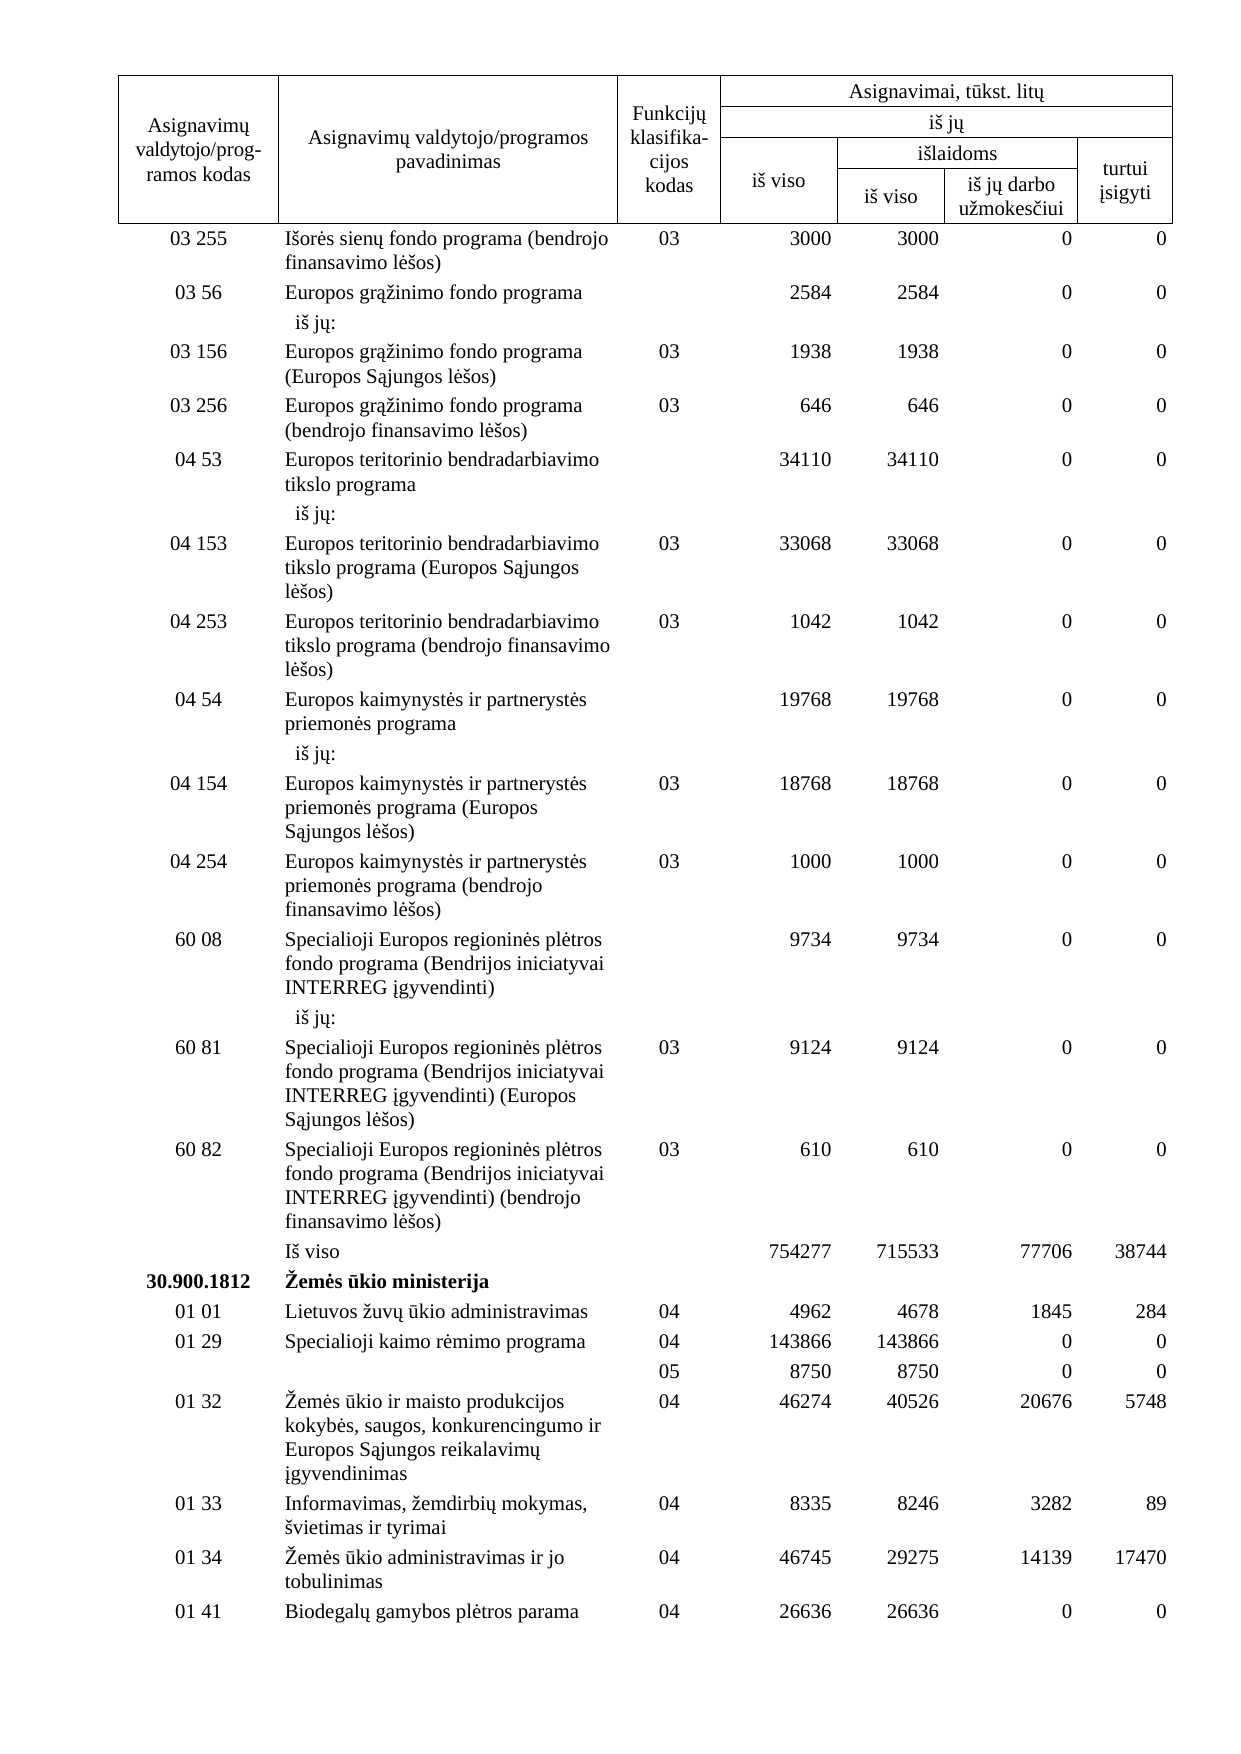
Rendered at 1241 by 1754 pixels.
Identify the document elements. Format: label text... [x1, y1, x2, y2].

table_cell 01 32 [118, 1386, 278, 1488]
table_cell 19768 [837, 684, 944, 738]
table_cell 03 [618, 768, 720, 846]
table_cell [618, 1266, 720, 1296]
table_cell 18768 [837, 768, 944, 846]
table_cell 1042 [720, 606, 837, 684]
table_cell 04 [618, 1488, 720, 1542]
table_cell 0 [1078, 846, 1172, 924]
table_cell 04 254 [118, 846, 278, 924]
table_cell 20676 [945, 1386, 1078, 1488]
table_cell 8750 [720, 1356, 837, 1386]
table_cell 40526 [837, 1386, 944, 1488]
table_cell 9734 [837, 924, 944, 1002]
table_cell Specialioji kaimo rėmimo programa [279, 1326, 618, 1356]
table_cell 0 [1078, 1326, 1172, 1356]
table_cell 04 [618, 1326, 720, 1356]
table_cell išlaidoms [838, 138, 1077, 168]
table_cell [837, 1266, 944, 1296]
table_cell [1078, 738, 1172, 768]
table_cell 04 154 [118, 768, 278, 846]
table_header Asignavimų valdytojo/prog-ramos kodas [119, 76, 278, 223]
table_cell 26636 [837, 1596, 944, 1626]
table_cell 77706 [945, 1236, 1078, 1266]
table_cell 0 [945, 924, 1078, 1002]
table_cell 9734 [720, 924, 837, 1002]
table_cell [618, 1002, 720, 1032]
table_cell 0 [945, 337, 1078, 391]
table_cell iš jų: [279, 499, 618, 528]
table_cell 1845 [945, 1296, 1078, 1326]
table_cell 33068 [720, 528, 837, 606]
table_cell Žemės ūkio ministerija [279, 1266, 618, 1296]
table_cell 03 [618, 846, 720, 924]
table_cell [720, 1266, 837, 1296]
table_cell [945, 1266, 1078, 1296]
table_cell iš viso [721, 138, 837, 223]
table_cell Informavimas, žemdirbių mokymas, švietimas ir tyrimai [279, 1488, 618, 1542]
table_cell 0 [1078, 1356, 1172, 1386]
table_cell 0 [945, 1032, 1078, 1134]
table_cell Specialioji Europos regioninės plėtros fondo programa (Bendrijos iniciatyvai INTERREG įgyvendinti) (Europos Sąjungos lėšos) [279, 1032, 618, 1134]
table_cell [118, 499, 278, 528]
table_cell 646 [720, 391, 837, 444]
table_cell iš jų: [279, 307, 618, 337]
table_cell 0 [1078, 277, 1172, 307]
table_cell [618, 738, 720, 768]
table_cell 01 34 [118, 1542, 278, 1596]
table_cell 0 [945, 1326, 1078, 1356]
table_cell 0 [1078, 1596, 1172, 1626]
table_cell [118, 1356, 278, 1386]
table_cell 2584 [837, 277, 944, 307]
table_cell 0 [1078, 684, 1172, 738]
table_cell 89 [1078, 1488, 1172, 1542]
table_cell 03 [618, 1134, 720, 1236]
table_cell 0 [945, 768, 1078, 846]
table_cell 01 41 [118, 1596, 278, 1626]
table_cell iš jų: [279, 1002, 618, 1032]
table_cell Europos grąžinimo fondo programa [279, 277, 618, 307]
table_cell 03 156 [118, 337, 278, 391]
table_cell 0 [945, 224, 1078, 277]
table_cell 0 [1078, 445, 1172, 498]
table_cell [945, 1002, 1078, 1032]
table_cell 646 [837, 391, 944, 444]
table_cell 0 [945, 684, 1078, 738]
table_cell 8246 [837, 1488, 944, 1542]
table_cell 46274 [720, 1386, 837, 1488]
table_cell [618, 307, 720, 337]
table_cell 0 [1078, 1134, 1172, 1236]
table_cell 9124 [720, 1032, 837, 1134]
table_cell Lietuvos žuvų ūkio administravimas [279, 1296, 618, 1326]
table_cell [118, 738, 278, 768]
table_cell [618, 499, 720, 528]
table_cell 0 [945, 1596, 1078, 1626]
table_cell Žemės ūkio ir maisto produkcijos kokybės, saugos, konkurencingumo ir Europos Sąjungos reikalavimų įgyvendinimas [279, 1386, 618, 1488]
table_cell 4678 [837, 1296, 944, 1326]
table_cell 38744 [1078, 1236, 1172, 1266]
table_cell iš viso [838, 169, 944, 223]
table_cell iš jų: [279, 738, 618, 768]
table_cell Europos grąžinimo fondo programa (bendrojo finansavimo lėšos) [279, 391, 618, 444]
table_cell [720, 307, 837, 337]
table_cell 715533 [837, 1236, 944, 1266]
table_cell 9124 [837, 1032, 944, 1134]
table_cell 3282 [945, 1488, 1078, 1542]
table_cell 04 [618, 1542, 720, 1596]
table_cell 30.900.1812 [118, 1266, 278, 1296]
table_cell 03 [618, 337, 720, 391]
table_cell 29275 [837, 1542, 944, 1596]
table_cell [618, 924, 720, 1002]
table_cell [1078, 1266, 1172, 1296]
table_cell 01 29 [118, 1326, 278, 1356]
table_cell [837, 738, 944, 768]
table_cell 04 253 [118, 606, 278, 684]
table_cell Išorės sienų fondo programa (bendrojo finansavimo lėšos) [279, 224, 618, 277]
table_cell [720, 1002, 837, 1032]
table_cell [618, 445, 720, 498]
table_header Asignavimų valdytojo/programos pavadinimas [279, 76, 617, 223]
table_cell 33068 [837, 528, 944, 606]
table_cell 0 [945, 1134, 1078, 1236]
table_cell 0 [945, 391, 1078, 444]
table_cell iš jų [721, 107, 1172, 137]
table_cell Europos grąžinimo fondo programa (Europos Sąjungos lėšos) [279, 337, 618, 391]
table_cell 14139 [945, 1542, 1078, 1596]
table_cell 03 255 [118, 224, 278, 277]
table_cell 03 56 [118, 277, 278, 307]
table_cell 1938 [837, 337, 944, 391]
table_cell 03 [618, 224, 720, 277]
table_cell 17470 [1078, 1542, 1172, 1596]
table_cell Specialioji Europos regioninės plėtros fondo programa (Bendrijos iniciatyvai INTERREG įgyvendinti) [279, 924, 618, 1002]
table_cell 0 [1078, 768, 1172, 846]
table_cell 5748 [1078, 1386, 1172, 1488]
table_cell 60 82 [118, 1134, 278, 1236]
table_cell 0 [1078, 391, 1172, 444]
table_cell 03 [618, 1032, 720, 1134]
table_cell iš jų darbo užmokesčiui [945, 169, 1077, 223]
table_cell 1000 [720, 846, 837, 924]
table_cell 1938 [720, 337, 837, 391]
table_cell [118, 307, 278, 337]
table_cell Europos teritorinio bendradarbiavimo tikslo programa [279, 445, 618, 498]
table_cell Europos kaimynystės ir partnerystės priemonės programa [279, 684, 618, 738]
table_cell 0 [1078, 224, 1172, 277]
table_cell 610 [720, 1134, 837, 1236]
table_cell 04 [618, 1596, 720, 1626]
table_cell [1078, 499, 1172, 528]
table_cell 04 [618, 1296, 720, 1326]
table_cell 0 [945, 1356, 1078, 1386]
table_cell 8750 [837, 1356, 944, 1386]
table_cell 03 [618, 606, 720, 684]
table_cell 0 [945, 277, 1078, 307]
table_header Asignavimai, tūkst. litų [721, 76, 1172, 106]
table_cell 26636 [720, 1596, 837, 1626]
table_cell Specialioji Europos regioninės plėtros fondo programa (Bendrijos iniciatyvai INTERREG įgyvendinti) (bendrojo finansavimo lėšos) [279, 1134, 618, 1236]
table_cell 0 [945, 606, 1078, 684]
table_cell 0 [1078, 924, 1172, 1002]
table_cell 01 01 [118, 1296, 278, 1326]
table_cell 8335 [720, 1488, 837, 1542]
table_cell 4962 [720, 1296, 837, 1326]
table_cell 03 [618, 391, 720, 444]
table_cell Žemės ūkio administravimas ir jo tobulinimas [279, 1542, 618, 1596]
table_cell [945, 738, 1078, 768]
table_cell [118, 1236, 278, 1266]
table_cell 0 [945, 528, 1078, 606]
table_cell 05 [618, 1356, 720, 1386]
table_cell 1042 [837, 606, 944, 684]
table_cell 60 81 [118, 1032, 278, 1134]
table_cell 03 [618, 528, 720, 606]
table_cell 143866 [837, 1326, 944, 1356]
table_cell 04 [618, 1386, 720, 1488]
table_cell Europos teritorinio bendradarbiavimo tikslo programa (bendrojo finansavimo lėšos) [279, 606, 618, 684]
table_cell [837, 499, 944, 528]
table_cell [945, 307, 1078, 337]
table_cell Europos kaimynystės ir partnerystės priemonės programa (bendrojo finansavimo lėšos) [279, 846, 618, 924]
table_cell Biodegalų gamybos plėtros parama [279, 1596, 618, 1626]
table_cell 0 [1078, 337, 1172, 391]
table_cell [118, 1002, 278, 1032]
table_header Funkcijų klasifika-cijos kodas [618, 76, 720, 223]
table_cell [618, 1236, 720, 1266]
table_cell 34110 [720, 445, 837, 498]
table_cell 754277 [720, 1236, 837, 1266]
table_cell 04 153 [118, 528, 278, 606]
table_cell 01 33 [118, 1488, 278, 1542]
table_cell Europos teritorinio bendradarbiavimo tikslo programa (Europos Sąjungos lėšos) [279, 528, 618, 606]
table_cell 2584 [720, 277, 837, 307]
table_cell 0 [945, 846, 1078, 924]
table_cell [720, 499, 837, 528]
table_cell 0 [1078, 528, 1172, 606]
table_cell 46745 [720, 1542, 837, 1596]
table_cell [720, 738, 837, 768]
table_cell Iš viso [279, 1236, 618, 1266]
table_cell 3000 [720, 224, 837, 277]
table_cell [1078, 307, 1172, 337]
table_cell 34110 [837, 445, 944, 498]
table_cell 03 256 [118, 391, 278, 444]
table_cell [945, 499, 1078, 528]
table_cell [618, 684, 720, 738]
table_cell 143866 [720, 1326, 837, 1356]
table_cell [837, 307, 944, 337]
table_cell [837, 1002, 944, 1032]
table_cell turtui įsigyti [1078, 138, 1172, 223]
table_cell 04 53 [118, 445, 278, 498]
table_cell 19768 [720, 684, 837, 738]
table_cell 18768 [720, 768, 837, 846]
table_cell Europos kaimynystės ir partnerystės priemonės programa (Europos Sąjungos lėšos) [279, 768, 618, 846]
table_cell 04 54 [118, 684, 278, 738]
table_cell 610 [837, 1134, 944, 1236]
table_cell 3000 [837, 224, 944, 277]
table_cell 60 08 [118, 924, 278, 1002]
table_cell [1078, 1002, 1172, 1032]
table_cell 0 [1078, 1032, 1172, 1134]
table_cell 1000 [837, 846, 944, 924]
table_cell 284 [1078, 1296, 1172, 1326]
table_cell 0 [1078, 606, 1172, 684]
table_cell [279, 1356, 618, 1386]
table_cell [618, 277, 720, 307]
table_cell 0 [945, 445, 1078, 498]
